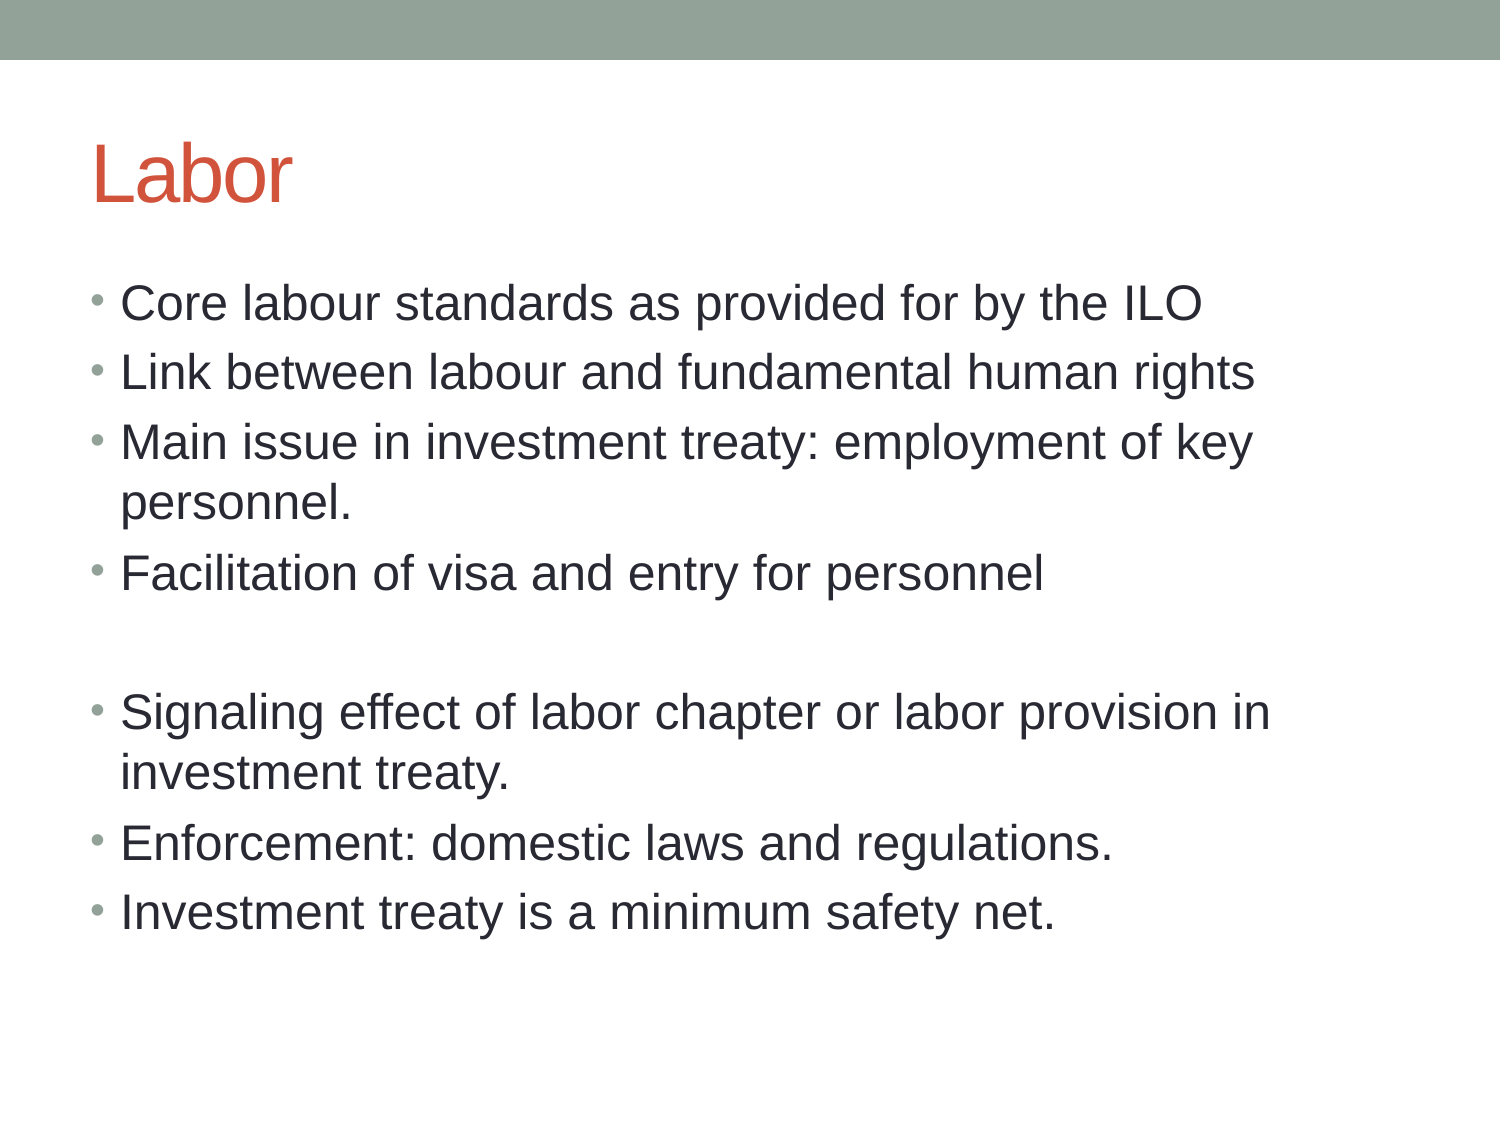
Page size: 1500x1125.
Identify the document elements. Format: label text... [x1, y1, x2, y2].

title Labor [75, 87, 1425, 250]
list Core labour standards as provided for by the ILO Link between labour and fundamental human rights Main issue in investment treaty: employment of key personnel. Facilitation of visa and entry for personnel Signaling effect of labor chapter or labor provision in investment treaty. Enforcement: domestic laws and regulations. Investment treaty is a minimum safety net. [75, 262, 1425, 1063]
